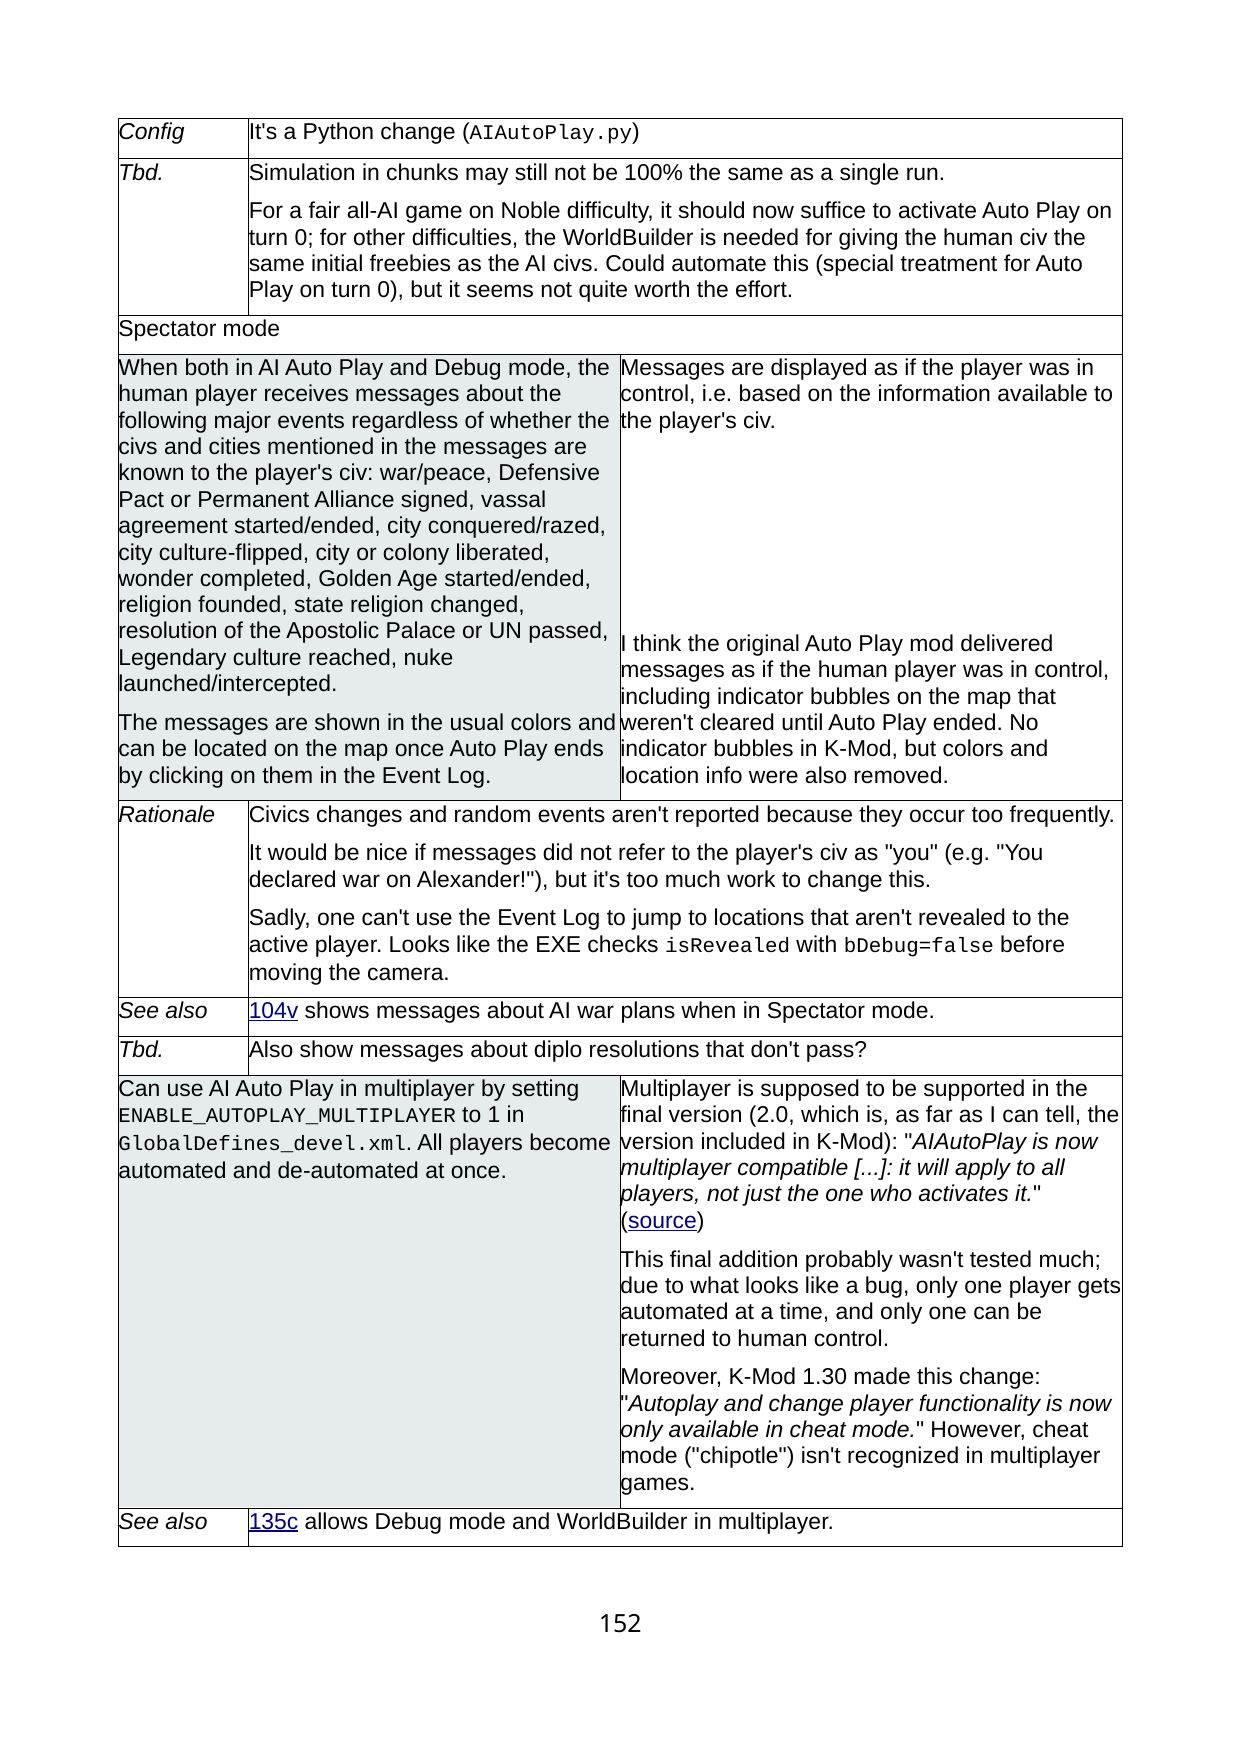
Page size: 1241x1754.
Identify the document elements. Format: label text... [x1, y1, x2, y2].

table_cell It's a Python change (AIAutoPlay.py) [249, 119, 1122, 158]
table_cell Config [119, 119, 248, 158]
table_cell Tbd. [119, 1037, 248, 1075]
table_cell Multiplayer is supposed to be supported in the final version (2.0, which is, as far as I can tell, the version included in K-Mod): "AIAutoPlay is now multiplayer compatible [...]: it will apply to all players, not just the one who activates it." (source) This final addition probably wasn't tested much; due to what looks like a bug, only one player gets automated at a time, and only one can be returned to human control. Moreover, K-Mod 1.30 made this change: "Autoplay and change player functionality is now only available in cheat mode." However, cheat mode ("chipotle") isn't recognized in multiplayer games. [621, 1076, 1122, 1507]
table_cell Can use AI Auto Play in multiplayer by setting ENABLE_AUTOPLAY_MULTIPLAYER to 1 in GlobalDefines_devel.xml. All players become automated and de-automated at once. [119, 1076, 620, 1507]
table_cell Messages are displayed as if the player was in control, i.e. based on the information available to the player's civ. I think the original Auto Play mod delivered messages as if the human player was in control, including indicator bubbles on the map that weren't cleared until Auto Play ended. No indicator bubbles in K-Mod, but colors and location info were also removed. [621, 355, 1122, 800]
table_cell 104v shows messages about AI war plans when in Spectator mode. [249, 998, 1122, 1036]
table_cell Spectator mode [119, 316, 1122, 354]
table_cell When both in AI Auto Play and Debug mode, the human player receives messages about the following major events regardless of whether the civs and cities mentioned in the messages are known to the player's civ: war/peace, Defensive Pact or Permanent Alliance signed, vassal agreement started/ended, city conquered/razed, city culture-flipped, city or colony liberated, wonder completed, Golden Age started/ended, religion founded, state religion changed, resolution of the Apostolic Palace or UN passed, Legendary culture reached, nuke launched/intercepted. The messages are shown in the usual colors and can be located on the map once Auto Play ends by clicking on them in the Event Log. [119, 355, 620, 800]
table_cell Tbd. [119, 159, 248, 315]
table_cell Also show messages about diplo resolutions that don't pass? [249, 1037, 1122, 1075]
table_cell Rationale [119, 801, 248, 997]
table_cell Civics changes and random events aren't reported because they occur too frequently. It would be nice if messages did not refer to the player's civ as "you" (e.g. "You declared war on Alexander!"), but it's too much work to change this. Sadly, one can't use the Event Log to jump to locations that aren't revealed to the active player. Looks like the EXE checks isRevealed with bDebug=false before moving the camera. [249, 801, 1122, 997]
table_cell See also [119, 998, 248, 1036]
table_cell See also [119, 1509, 248, 1546]
table_cell 135c allows Debug mode and WorldBuilder in multiplayer. [249, 1509, 1122, 1546]
table_cell Simulation in chunks may still not be 100% the same as a single run. For a fair all-AI game on Noble difficulty, it should now suffice to activate Auto Play on turn 0; for other difficulties, the WorldBuilder is needed for giving the human civ the same initial freebies as the AI civs. Could automate this (special treatment for Auto Play on turn 0), but it seems not quite worth the effort. [249, 159, 1122, 315]
